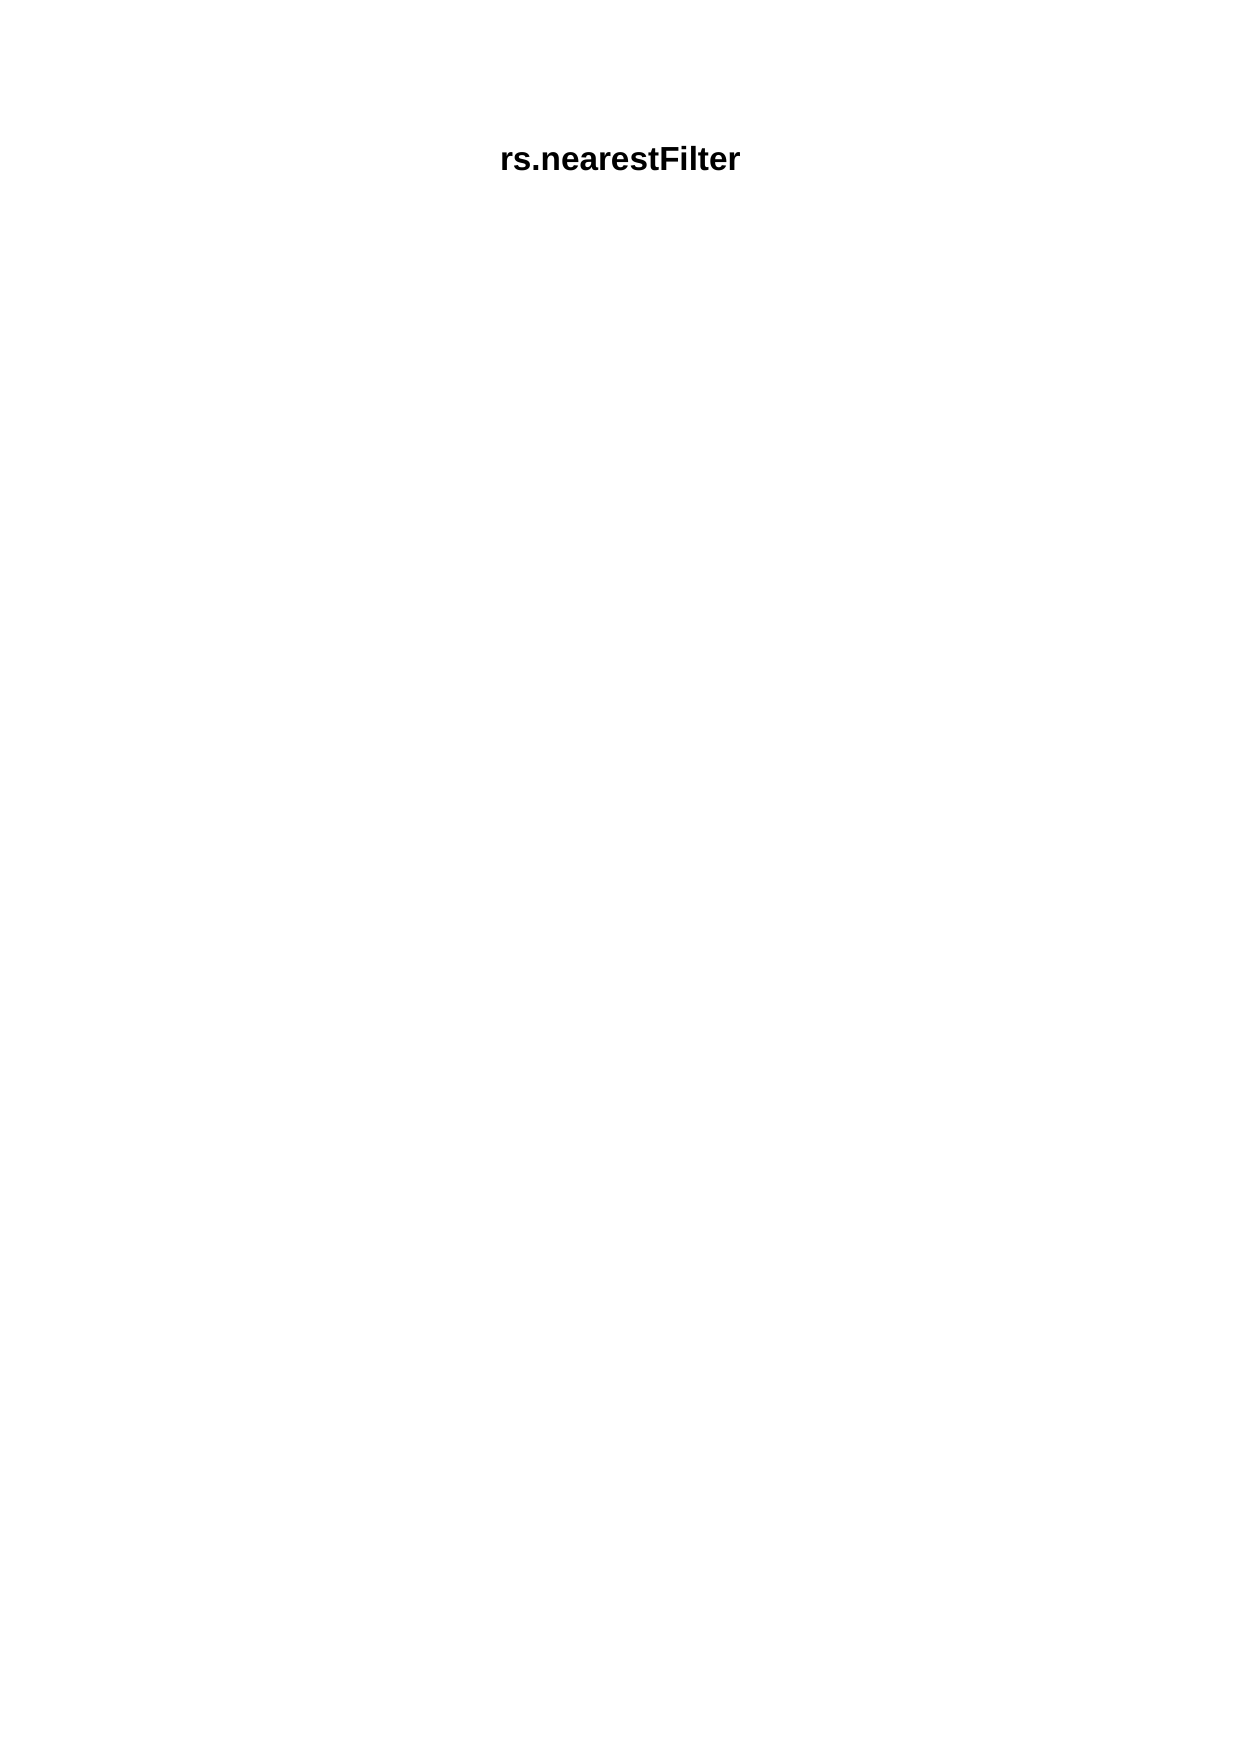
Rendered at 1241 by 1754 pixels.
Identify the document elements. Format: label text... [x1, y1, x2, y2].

subtitle rs.nearestFilter [118, 139, 1122, 177]
